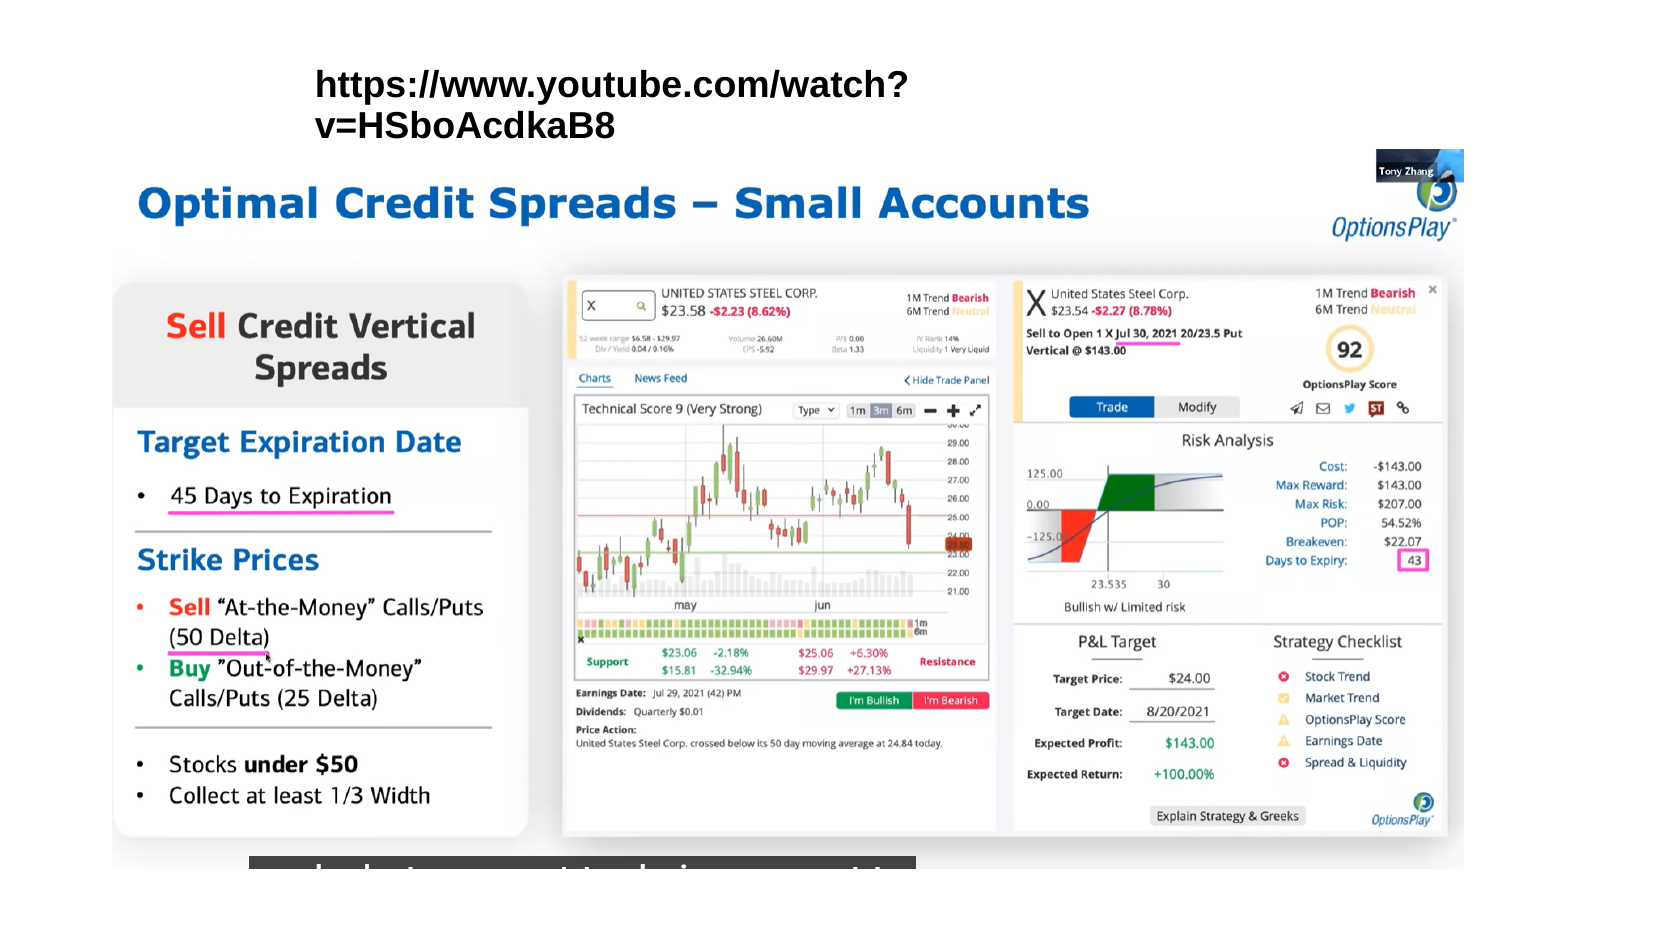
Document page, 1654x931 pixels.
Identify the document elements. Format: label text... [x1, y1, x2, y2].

picture [112, 149, 1464, 869]
text_box https://www.youtube.com/watch?v=HSboAcdkaB8 [300, 55, 1226, 113]
